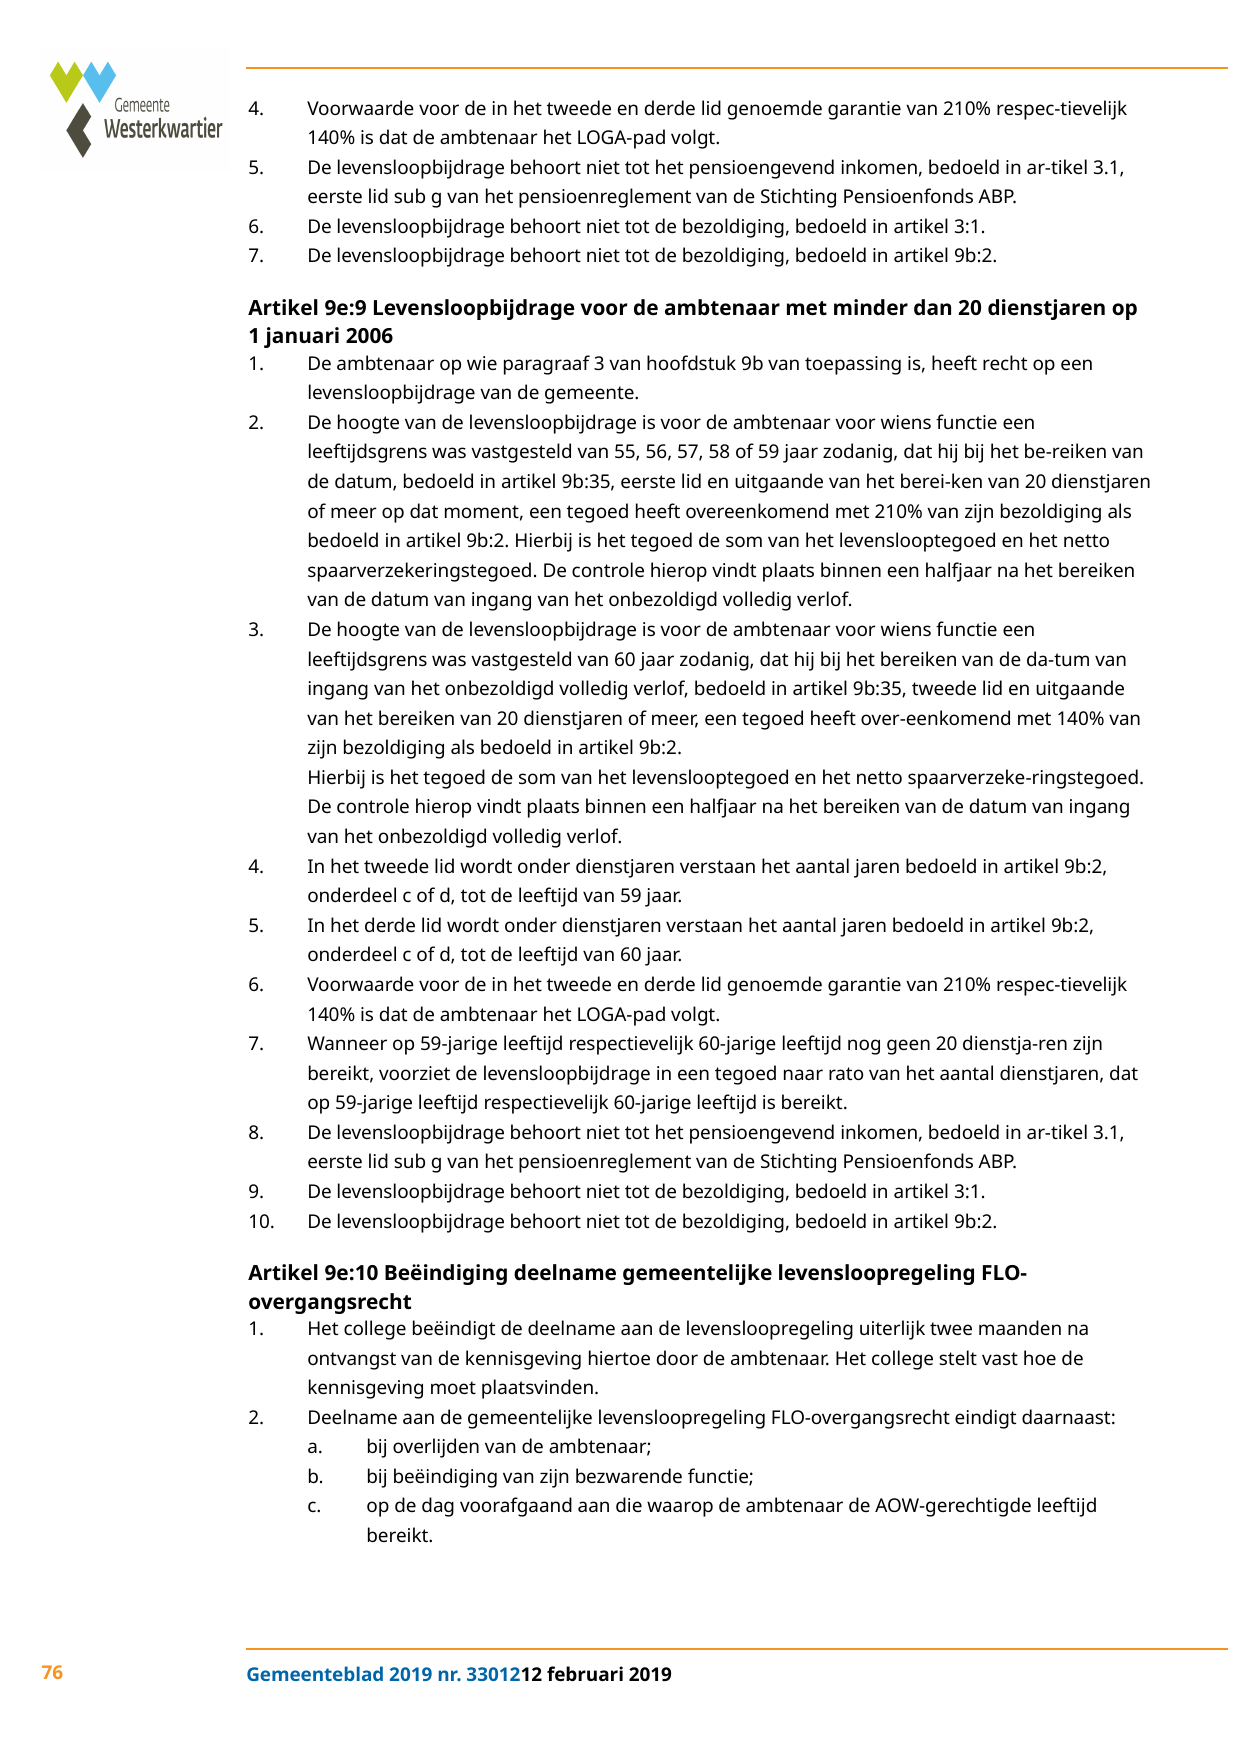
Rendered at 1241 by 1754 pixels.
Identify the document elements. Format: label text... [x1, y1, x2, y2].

list In het tweede lid wordt onder dienstjaren verstaan het aantal jaren bedoeld in artikel 9b:2, onderdeel c of d, tot de leeftijd van 59 jaar. [248, 853, 1152, 908]
list In het derde lid wordt onder dienstjaren verstaan het aantal jaren bedoeld in artikel 9b:2, onderdeel c of d, tot de leeftijd van 60 jaar. [248, 912, 1152, 967]
list Voorwaarde voor de in het tweede en derde lid genoemde garantie van 210% respec-tievelijk 140% is dat de ambtenaar het LOGA-pad volgt. [248, 971, 1152, 1027]
list bij overlijden van de ambtenaar; [307, 1433, 1152, 1459]
list De levensloopbijdrage behoort niet tot de bezoldiging, bedoeld in artikel 3:1. [248, 1178, 1152, 1204]
list Deelname aan de gemeentelijke levensloopregeling FLO-overgangsrecht eindigt daarnaast: [248, 1404, 1152, 1430]
text Artikel 9e:9 Levensloopbijdrage voor de ambtenaar met minder dan 20 dienstjaren op 1 januari 2006 [248, 293, 1152, 350]
list Het college beëindigt de deelname aan de levensloopregeling uiterlijk twee maanden na ontvangst van de kennisgeving hiertoe door de ambtenaar. Het college stelt vast hoe de kennisgeving moet plaatsvinden. [248, 1315, 1152, 1400]
list De ambtenaar op wie paragraaf 3 van hoofdstuk 9b van toepassing is, heeft recht op een levensloopbijdrage van de gemeente. [248, 350, 1152, 405]
picture [41, 47, 231, 172]
list op de dag voorafgaand aan die waarop de ambtenaar de AOW-gerechtigde leeftijd bereikt. [307, 1493, 1152, 1548]
list De levensloopbijdrage behoort niet tot de bezoldiging, bedoeld in artikel 9b:2. [248, 243, 1152, 268]
list De hoogte van de levensloopbijdrage is voor de ambtenaar voor wiens functie een leeftijdsgrens was vastgesteld van 60 jaar zodanig, dat hij bij het bereiken van de da-tum van ingang van het onbezoldigd volledig verlof, bedoeld in artikel 9b:35, tweede lid en uitgaande van het bereiken van 20 dienstjaren of meer, een tegoed heeft over-eenkomend met 140% van zijn bezoldiging als bedoeld in artikel 9b:2. [248, 616, 1152, 760]
list Wanneer op 59-jarige leeftijd respectievelijk 60-jarige leeftijd nog geen 20 dienstja-ren zijn bereikt, voorziet de levensloopbijdrage in een tegoed naar rato van het aantal dienstjaren, dat op 59-jarige leeftijd respectievelijk 60-jarige leeftijd is bereikt. [248, 1030, 1152, 1115]
list De levensloopbijdrage behoort niet tot de bezoldiging, bedoeld in artikel 9b:2. [248, 1208, 1152, 1234]
list De levensloopbijdrage behoort niet tot het pensioengevend inkomen, bedoeld in ar-tikel 3.1, eerste lid sub g van het pensioenreglement van de Stichting Pensioenfonds ABP. [248, 1119, 1152, 1174]
list De levensloopbijdrage behoort niet tot de bezoldiging, bedoeld in artikel 3:1. [248, 213, 1152, 239]
list Voorwaarde voor de in het tweede en derde lid genoemde garantie van 210% respec-tievelijk 140% is dat de ambtenaar het LOGA-pad volgt. [248, 95, 1152, 150]
list Hierbij is het tegoed de som van het levenslooptegoed en het netto spaarverzeke-ringstegoed. De controle hierop vindt plaats binnen een halfjaar na het bereiken van de datum van ingang van het onbezoldigd volledig verlof. [248, 764, 1152, 849]
list bij beëindiging van zijn bezwarende functie; [307, 1463, 1152, 1489]
list De hoogte van de levensloopbijdrage is voor de ambtenaar voor wiens functie een leeftijdsgrens was vastgesteld van 55, 56, 57, 58 of 59 jaar zodanig, dat hij bij het be-reiken van de datum, bedoeld in artikel 9b:35, eerste lid en uitgaande van het berei-ken van 20 dienstjaren of meer op dat moment, een tegoed heeft overeenkomend met 210% van zijn bezoldiging als bedoeld in artikel 9b:2. Hierbij is het tegoed de som van het levenslooptegoed en het netto spaarverzekeringstegoed. De controle hierop vindt plaats binnen een halfjaar na het bereiken van de datum van ingang van het onbezoldigd volledig verlof. [248, 409, 1152, 612]
text Artikel 9e:10 Beëindiging deelname gemeentelijke levensloopregeling FLO-overgangsrecht [248, 1258, 1152, 1315]
list De levensloopbijdrage behoort niet tot het pensioengevend inkomen, bedoeld in ar-tikel 3.1, eerste lid sub g van het pensioenreglement van de Stichting Pensioenfonds ABP. [248, 154, 1152, 209]
